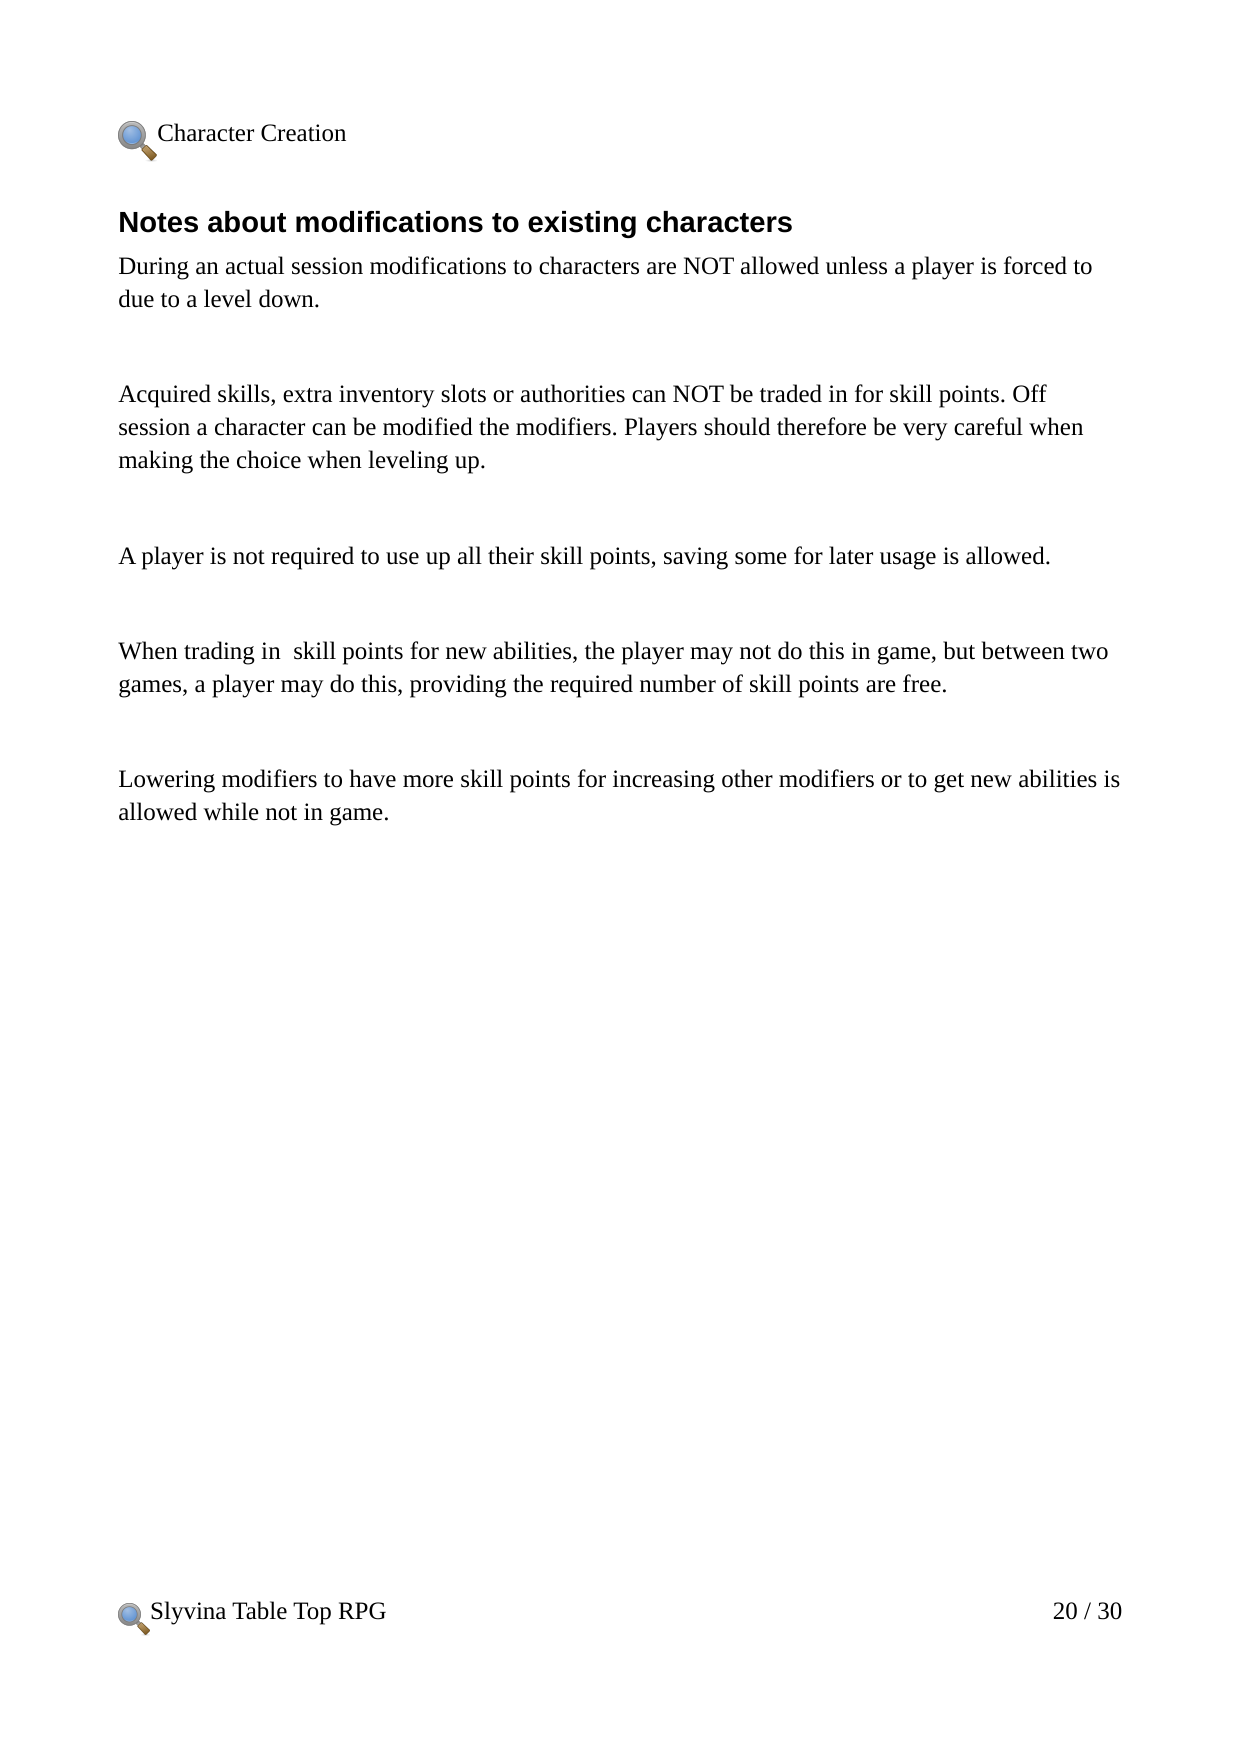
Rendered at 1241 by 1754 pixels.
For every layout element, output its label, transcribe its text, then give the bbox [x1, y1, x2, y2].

text A player is not required to use up all their skill points, saving some for later usage is allowed. [118, 541, 1122, 569]
subtitle Notes about modifications to existing characters [118, 205, 1122, 239]
text Lowering modifiers to have more skill points for increasing other modifiers or to get new abilities is allowed while not in game. [118, 764, 1122, 826]
picture [118, 121, 158, 162]
picture [118, 1603, 150, 1636]
text During an actual session modifications to characters are NOT allowed unless a player is forced to due to a level down. [118, 251, 1122, 313]
text Acquired skills, extra inventory slots or authorities can NOT be traded in for skill points. Off session a character can be modified the modifiers. Players should therefore be very careful when making the choice when leveling up. [118, 379, 1122, 474]
text When trading in skill points for new abilities, the player may not do this in game, but between two games, a player may do this, providing the required number of skill points are free. [118, 636, 1122, 698]
